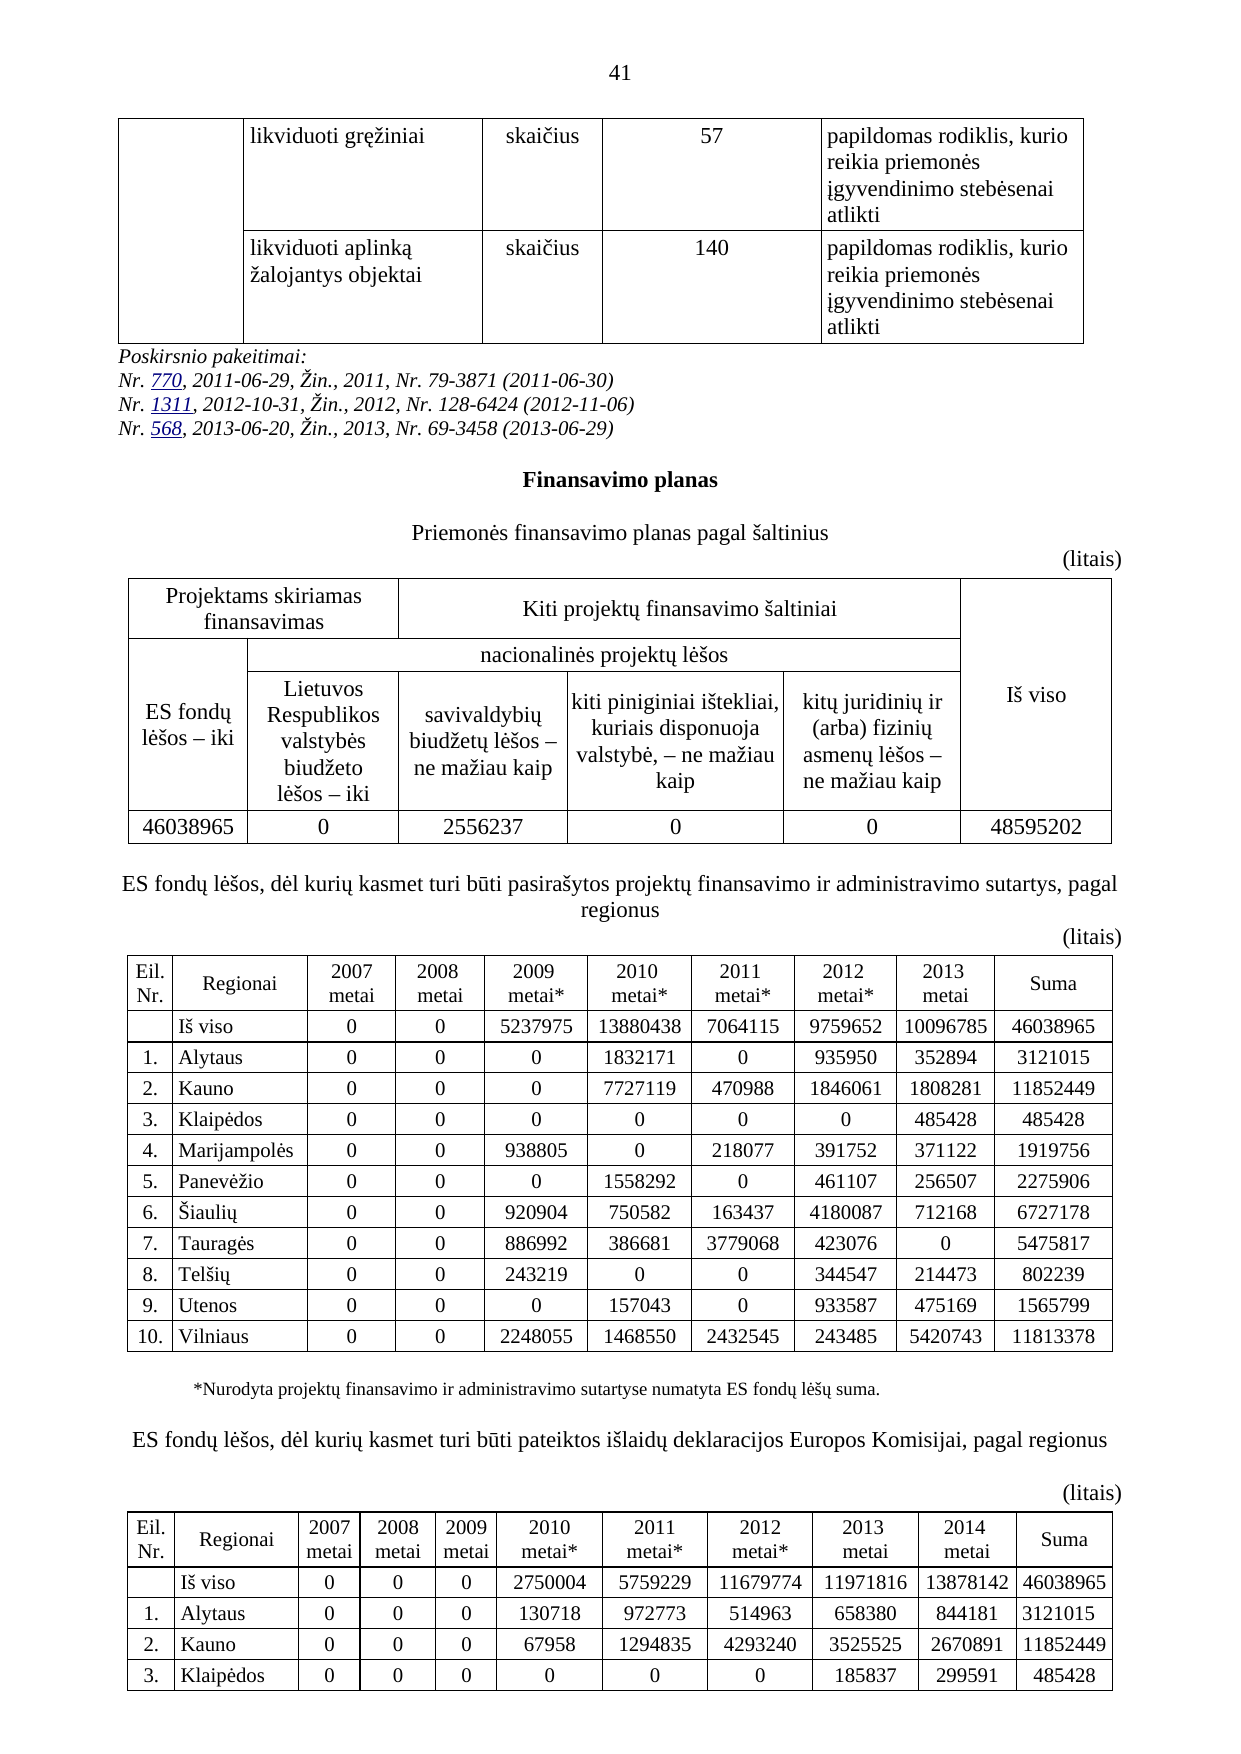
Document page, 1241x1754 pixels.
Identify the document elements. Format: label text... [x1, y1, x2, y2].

table_cell 2. [128, 1073, 172, 1103]
table_cell skaičius [483, 119, 602, 230]
table_cell 3121015 [995, 1043, 1112, 1072]
table_cell 938805 [485, 1135, 587, 1165]
table_cell kitų juridinių ir (arba) fizinių asmenų lėšos – ne mažiau kaip [784, 672, 960, 809]
table_cell 4. [128, 1135, 172, 1165]
table_cell likviduoti gręžiniai [244, 119, 482, 230]
table_cell 4293240 [708, 1629, 812, 1659]
table_cell 1294835 [603, 1629, 707, 1659]
table_cell 0 [308, 1290, 395, 1320]
table_cell 2275906 [995, 1166, 1112, 1196]
table_header Suma [995, 956, 1112, 1010]
table_cell ES fondų lėšos – iki [129, 639, 247, 809]
table_cell 5475817 [995, 1228, 1112, 1258]
table_cell papildomas rodiklis, kurio reikia prie­monės įgyvendinimo stebėsenai atlikti [822, 119, 1083, 230]
table_cell 6727178 [995, 1197, 1112, 1227]
table_cell 0 [897, 1228, 994, 1258]
table_cell 1. [128, 1598, 174, 1628]
table_cell 130718 [497, 1598, 602, 1628]
table_header 2009 metai* [485, 956, 587, 1010]
table_cell 0 [299, 1629, 359, 1659]
table_cell 2556237 [399, 811, 567, 843]
table_cell 4180087 [795, 1197, 896, 1227]
table_cell [128, 1568, 174, 1597]
table_cell 5420743 [897, 1321, 994, 1351]
table_cell [119, 119, 243, 343]
table_cell 0 [436, 1660, 496, 1690]
table_cell skaičius [483, 231, 602, 343]
table_cell 157043 [588, 1290, 691, 1320]
table_cell 46038965 [129, 811, 247, 843]
table_cell 933587 [795, 1290, 896, 1320]
table_cell 13878142 [919, 1568, 1016, 1597]
table_cell 140 [603, 231, 821, 343]
table_cell 185837 [813, 1660, 918, 1690]
table_cell 3. [128, 1104, 172, 1134]
table_cell 0 [485, 1166, 587, 1196]
table_cell 658380 [813, 1598, 918, 1628]
table_cell 485428 [1017, 1660, 1112, 1690]
table_header Iš viso [961, 579, 1111, 809]
table_cell 0 [299, 1568, 359, 1597]
table_cell 0 [795, 1104, 896, 1134]
table_cell 0 [308, 1011, 395, 1041]
table_cell 0 [299, 1660, 359, 1690]
table_cell 0 [396, 1228, 484, 1258]
table_cell 0 [692, 1104, 794, 1134]
table_cell 0 [308, 1321, 395, 1351]
table_cell Iš viso [173, 1011, 307, 1041]
table_cell Klaipėdos [175, 1660, 298, 1690]
table_cell likviduoti aplinką žalojantys objektai [244, 231, 482, 343]
table_cell 461107 [795, 1166, 896, 1196]
table_cell 1846061 [795, 1073, 896, 1103]
table_cell 7. [128, 1228, 172, 1258]
table_cell 0 [692, 1043, 794, 1072]
table_cell 46038965 [1017, 1568, 1112, 1597]
table_cell 0 [308, 1228, 395, 1258]
table_cell 0 [692, 1166, 794, 1196]
table_cell 0 [588, 1135, 691, 1165]
text ES fondų lėšos, dėl kurių kasmet turi būti pasirašytos projektų finansavimo ir administravimo sutartys, pagal regionus [118, 870, 1122, 923]
table_cell 2432545 [692, 1321, 794, 1351]
table_header 2007 metai [299, 1513, 359, 1566]
table_cell 6. [128, 1197, 172, 1227]
table_cell 0 [436, 1568, 496, 1597]
table_cell 9. [128, 1290, 172, 1320]
text Priemonės finansavimo planas pagal šaltinius [118, 519, 1122, 545]
table_cell 485428 [995, 1104, 1112, 1134]
table_cell 7727119 [588, 1073, 691, 1103]
table_cell 0 [308, 1135, 395, 1165]
table_cell 920904 [485, 1197, 587, 1227]
text (litais) [118, 923, 1122, 949]
table_cell 1558292 [588, 1166, 691, 1196]
table_cell Alytaus [175, 1598, 298, 1628]
table_cell 344547 [795, 1259, 896, 1289]
table_cell 712168 [897, 1197, 994, 1227]
text (litais) [118, 1479, 1122, 1505]
table_cell 10. [128, 1321, 172, 1351]
table_cell 470988 [692, 1073, 794, 1103]
table_header 2010 metai* [588, 956, 691, 1010]
table_cell 0 [361, 1598, 435, 1628]
table_cell 0 [308, 1043, 395, 1072]
table_cell 972773 [603, 1598, 707, 1628]
table_cell 514963 [708, 1598, 812, 1628]
table_cell 886992 [485, 1228, 587, 1258]
table_cell 0 [692, 1259, 794, 1289]
table_cell Šiaulių [173, 1197, 307, 1227]
table_cell 352894 [897, 1043, 994, 1072]
table_cell 0 [361, 1629, 435, 1659]
table_cell Kauno [173, 1073, 307, 1103]
table_cell 0 [708, 1660, 812, 1690]
table_cell 0 [308, 1259, 395, 1289]
table_cell 0 [308, 1197, 395, 1227]
table_cell 423076 [795, 1228, 896, 1258]
table_cell 2750004 [497, 1568, 602, 1597]
table_header Kiti projektų finansavimo šaltiniai [399, 579, 960, 638]
table_cell 0 [396, 1197, 484, 1227]
table_cell Tauragės [173, 1228, 307, 1258]
table_cell 243219 [485, 1259, 587, 1289]
table_cell 0 [784, 811, 960, 843]
table_cell papildomas rodiklis, kurio reikia prie­monės įgyvendinimo stebėsenai atlikti [822, 231, 1083, 343]
table_cell 844181 [919, 1598, 1016, 1628]
table_cell 0 [396, 1290, 484, 1320]
table_cell Klaipėdos [173, 1104, 307, 1134]
table_header 2010 metai* [497, 1513, 602, 1566]
table_cell 0 [396, 1043, 484, 1072]
table_cell 163437 [692, 1197, 794, 1227]
table_header 2012 metai* [795, 956, 896, 1010]
table_cell 0 [308, 1166, 395, 1196]
table_cell 0 [485, 1290, 587, 1320]
table_header 2011 metai* [692, 956, 794, 1010]
text Nr. 568, 2013-06-20, Žin., 2013, Nr. 69-3458 (2013-06-29) [118, 416, 1122, 440]
text ES fondų lėšos, dėl kurių kasmet turi būti pateiktos išlaidų deklaracijos Europos Komisijai, pagal regionus [118, 1426, 1122, 1452]
table_header 2011 metai* [603, 1513, 707, 1566]
table_cell 214473 [897, 1259, 994, 1289]
table_cell 0 [436, 1598, 496, 1628]
table_cell 485428 [897, 1104, 994, 1134]
table_cell 218077 [692, 1135, 794, 1165]
table_cell 935950 [795, 1043, 896, 1072]
text (litais) [118, 545, 1122, 572]
table_header Regionai [173, 956, 307, 1010]
table_cell 1808281 [897, 1073, 994, 1103]
table_header 2009 metai [436, 1513, 496, 1566]
table_cell 1. [128, 1043, 172, 1072]
table_cell 391752 [795, 1135, 896, 1165]
table_cell 57 [603, 119, 821, 230]
table_cell 11813378 [995, 1321, 1112, 1351]
table_header 2008 metai [361, 1513, 435, 1566]
table_cell 0 [568, 811, 783, 843]
table_header 2014 metai [919, 1513, 1016, 1566]
table_header Eil. Nr. [128, 1513, 174, 1566]
table_cell 0 [485, 1104, 587, 1134]
table_cell 5759229 [603, 1568, 707, 1597]
table_cell 5237975 [485, 1011, 587, 1041]
table_cell 0 [588, 1104, 691, 1134]
table_cell 48595202 [961, 811, 1111, 843]
table_cell savivaldybių biudžetų lėšos – ne mažiau kaip [399, 672, 567, 809]
table_cell Panevėžio [173, 1166, 307, 1196]
table_header Eil. Nr. [128, 956, 172, 1010]
table_cell 2670891 [919, 1629, 1016, 1659]
table_cell 299591 [919, 1660, 1016, 1690]
text Nr. 1311, 2012-10-31, Žin., 2012, Nr. 128-6424 (2012-11-06) [118, 392, 1122, 416]
table_cell 8. [128, 1259, 172, 1289]
table_cell 371122 [897, 1135, 994, 1165]
table_cell 0 [396, 1073, 484, 1103]
table_cell 0 [692, 1290, 794, 1320]
table_cell Alytaus [173, 1043, 307, 1072]
table_cell 256507 [897, 1166, 994, 1196]
table_cell 802239 [995, 1259, 1112, 1289]
text Poskirsnio pakeitimai: [118, 344, 1122, 368]
table_cell 0 [396, 1011, 484, 1041]
table_cell 0 [396, 1321, 484, 1351]
table_cell 2248055 [485, 1321, 587, 1351]
table_cell 5. [128, 1166, 172, 1196]
table_cell 0 [603, 1660, 707, 1690]
table_cell 0 [308, 1104, 395, 1134]
text *Nurodyta projektų finansavimo ir administravimo sutartyse numatyta ES fondų lėšų suma. [118, 1378, 1122, 1400]
table_cell Vilniaus [173, 1321, 307, 1351]
table_header 2013 metai [813, 1513, 918, 1566]
table_cell 0 [436, 1629, 496, 1659]
table_cell Telšių [173, 1259, 307, 1289]
table_cell 13880438 [588, 1011, 691, 1041]
table_cell 1565799 [995, 1290, 1112, 1320]
table_cell 0 [497, 1660, 602, 1690]
table_cell 11971816 [813, 1568, 918, 1597]
table_cell kiti piniginiai ištekliai, kuriais disponuoja valstybė, – ne mažiau kaip [568, 672, 783, 809]
table_header 2013 metai [897, 956, 994, 1010]
table_cell 46038965 [995, 1011, 1112, 1041]
table_cell 0 [396, 1259, 484, 1289]
table_cell 475169 [897, 1290, 994, 1320]
table_cell Kauno [175, 1629, 298, 1659]
table_header 2012 metai* [708, 1513, 812, 1566]
table_cell 750582 [588, 1197, 691, 1227]
table_cell 0 [299, 1598, 359, 1628]
table_cell [128, 1011, 172, 1041]
table_cell 1919756 [995, 1135, 1112, 1165]
table_cell 1468550 [588, 1321, 691, 1351]
table_cell 0 [308, 1073, 395, 1103]
table_cell 243485 [795, 1321, 896, 1351]
table_cell 11679774 [708, 1568, 812, 1597]
table_cell 2. [128, 1629, 174, 1659]
table_cell 0 [396, 1135, 484, 1165]
table_cell Utenos [173, 1290, 307, 1320]
table_cell 3525525 [813, 1629, 918, 1659]
table_header 2007 metai [308, 956, 395, 1010]
table_cell 3. [128, 1660, 174, 1690]
table_cell 386681 [588, 1228, 691, 1258]
table_cell 7064115 [692, 1011, 794, 1041]
text Finansavimo planas [118, 466, 1122, 493]
table_header Projektams skiriamas finansavimas [129, 579, 398, 638]
table_cell 67958 [497, 1629, 602, 1659]
table_cell 11852449 [995, 1073, 1112, 1103]
table_cell 0 [485, 1043, 587, 1072]
table_cell Iš viso [175, 1568, 298, 1597]
table_cell 0 [361, 1568, 435, 1597]
table_cell 0 [588, 1259, 691, 1289]
text Nr. 770, 2011-06-29, Žin., 2011, Nr. 79-3871 (2011-06-30) [118, 368, 1122, 392]
table_cell Marijampolės [173, 1135, 307, 1165]
table_header 2008 metai [396, 956, 484, 1010]
table_header Suma [1017, 1513, 1112, 1566]
table_cell 11852449 [1017, 1629, 1112, 1659]
table_cell 3121015 [1017, 1598, 1112, 1628]
table_cell 0 [485, 1073, 587, 1103]
table_cell 10096785 [897, 1011, 994, 1041]
table_cell Lietuvos Respublikos valstybės biudžeto lėšos – iki [248, 672, 398, 809]
table_cell 0 [248, 811, 398, 843]
table_cell 0 [396, 1166, 484, 1196]
table_cell 0 [396, 1104, 484, 1134]
table_cell nacionalinės projektų lėšos [248, 639, 960, 671]
table_cell 3779068 [692, 1228, 794, 1258]
table_cell 1832171 [588, 1043, 691, 1072]
table_cell 0 [361, 1660, 435, 1690]
table_cell 9759652 [795, 1011, 896, 1041]
table_header Regionai [175, 1513, 298, 1566]
